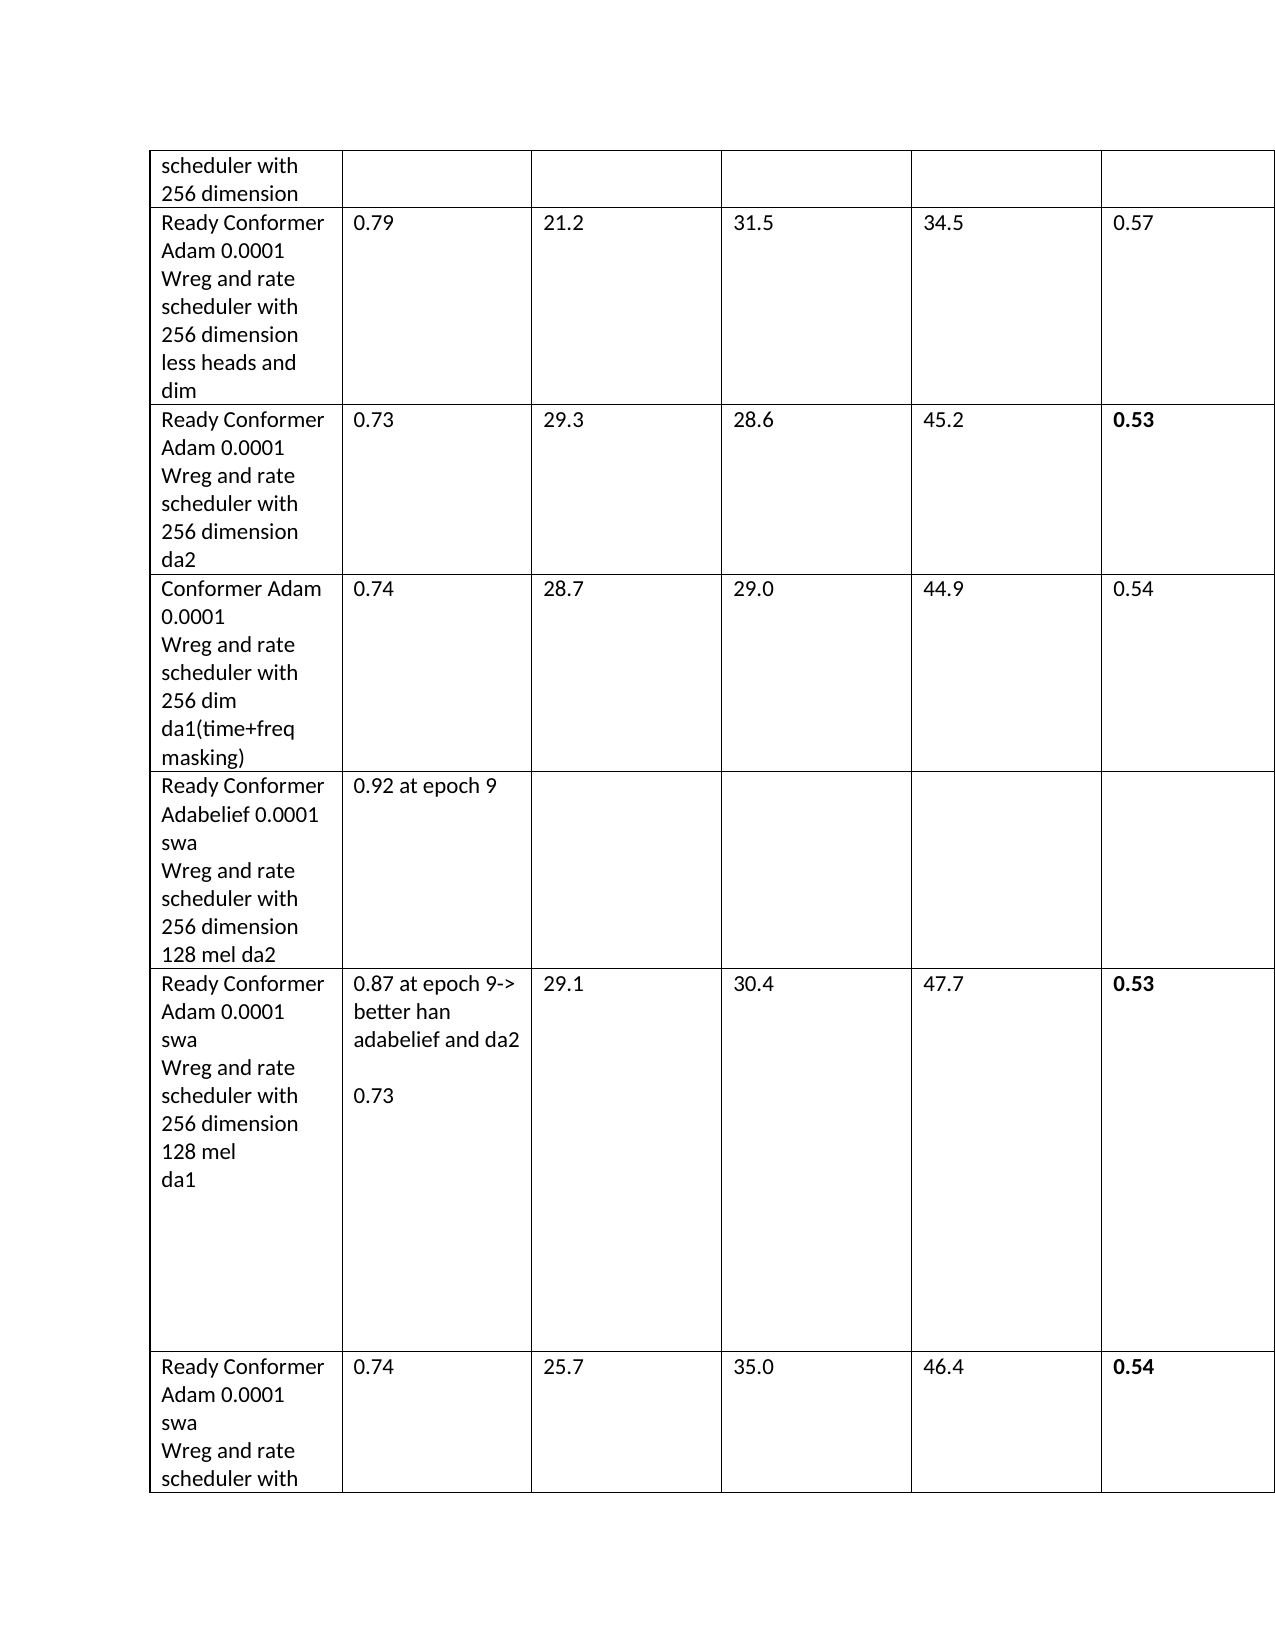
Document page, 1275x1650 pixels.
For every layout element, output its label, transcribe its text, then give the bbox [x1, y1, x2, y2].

table_cell 0.53 [1102, 969, 1274, 1351]
table_cell 0.54 [1102, 1352, 1274, 1492]
table_cell 0.57 [1102, 208, 1274, 404]
table_cell 31.5 [722, 208, 911, 404]
table_cell 45.2 [912, 405, 1101, 573]
table_cell Ready Conformer Adam 0.0001 Wreg and rate scheduler with 256 dimension less heads and dim [151, 208, 342, 404]
table_cell 35.0 [722, 1352, 911, 1492]
table_cell [912, 151, 1101, 207]
table_cell 21.2 [532, 208, 721, 404]
table_cell Ready Conformer Adam 0.0001 swa Wreg and rate scheduler with [151, 1352, 342, 1492]
table_cell 29.3 [532, 405, 721, 573]
table_cell 0.73 [343, 405, 531, 573]
table_cell 47.7 [912, 969, 1101, 1351]
table_cell 28.6 [722, 405, 911, 573]
table_cell 0.54 [1102, 575, 1274, 771]
table_cell 46.4 [912, 1352, 1101, 1492]
table_cell Ready Conformer Adabelief 0.0001 swa Wreg and rate scheduler with 256 dimension 128 mel da2 [151, 772, 342, 968]
table_cell [532, 772, 721, 968]
table_cell 28.7 [532, 575, 721, 771]
table_cell 25.7 [532, 1352, 721, 1492]
table_cell [722, 151, 911, 207]
table_cell 29.1 [532, 969, 721, 1351]
table_cell 0.74 [343, 575, 531, 771]
table_cell [343, 151, 531, 207]
table_cell 0.74 [343, 1352, 531, 1492]
table_cell 34.5 [912, 208, 1101, 404]
table_cell scheduler with 256 dimension [151, 151, 342, 207]
table_cell [1102, 151, 1274, 207]
table_cell 30.4 [722, 969, 911, 1351]
table_cell [532, 151, 721, 207]
table_cell 0.92 at epoch 9 [343, 772, 531, 968]
table_cell Ready Conformer Adam 0.0001 swa Wreg and rate scheduler with 256 dimension 128 mel da1 [151, 969, 342, 1351]
table_cell [722, 772, 911, 968]
table_cell 29.0 [722, 575, 911, 771]
table_cell 0.87 at epoch 9-> better han adabelief and da2 0.73 [343, 969, 531, 1351]
table_cell 0.53 [1102, 405, 1274, 573]
table_cell Ready Conformer Adam 0.0001 Wreg and rate scheduler with 256 dimension da2 [151, 405, 342, 573]
table_cell 44.9 [912, 575, 1101, 771]
table_cell Conformer Adam 0.0001 Wreg and rate scheduler with 256 dim da1(time+freq masking) [151, 575, 342, 771]
table_cell [1102, 772, 1274, 968]
table_cell [912, 772, 1101, 968]
table_cell 0.79 [343, 208, 531, 404]
